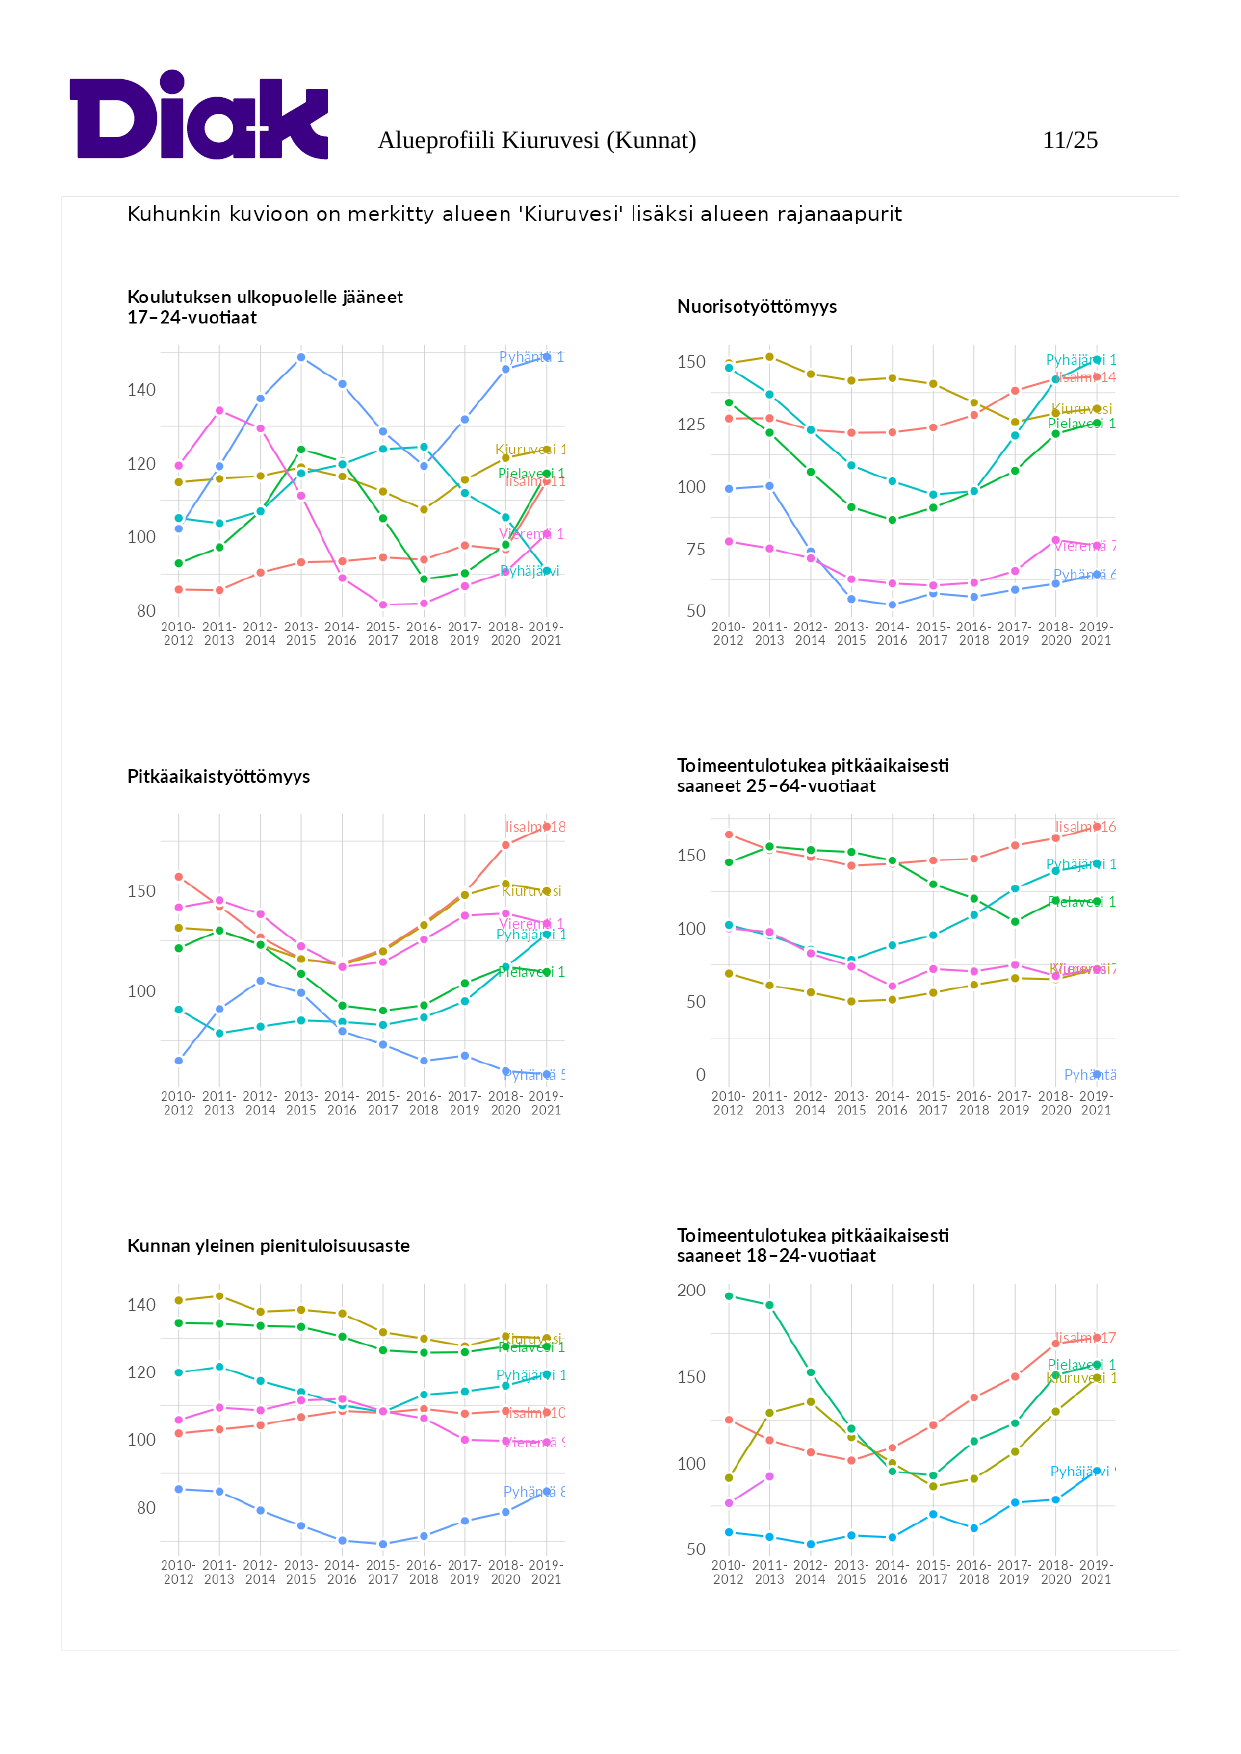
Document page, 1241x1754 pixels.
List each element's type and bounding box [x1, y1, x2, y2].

picture [61, 196, 1179, 1651]
